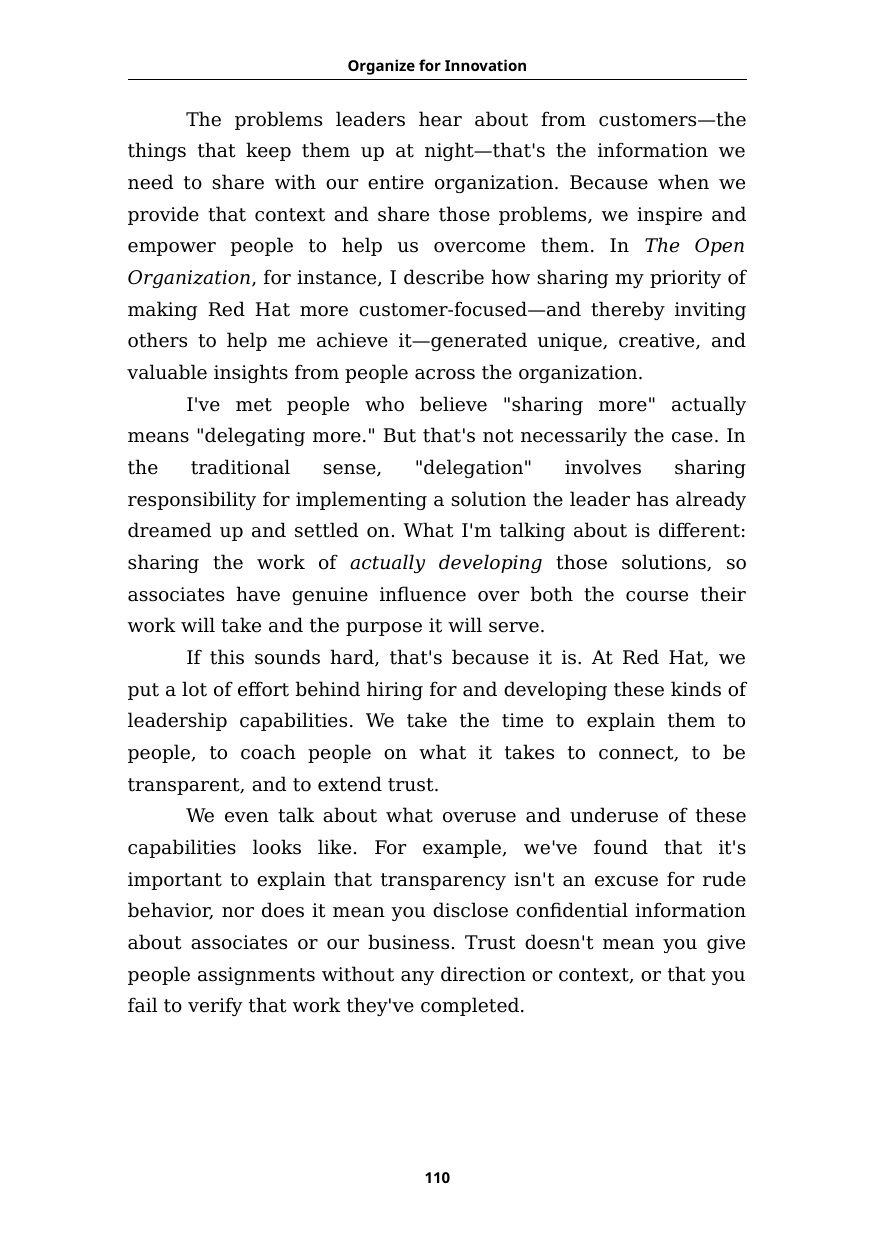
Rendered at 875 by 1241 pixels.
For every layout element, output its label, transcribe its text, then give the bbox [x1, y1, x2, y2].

text The problems leaders hear about from customers—the things that keep them up at night—that's the information we need to share with our entire organization. Because when we provide that context and share those problems, we inspire and empower people to help us overcome them. In The Open Organization, for instance, I describe how sharing my priority of making Red Hat more customer-focused—and thereby inviting others to help me achieve it—generated unique, creative, and valuable insights from people across the organization. [127, 109, 747, 384]
text I've met people who believe "sharing more" actually means "delegating more." But that's not necessarily the case. In the traditional sense, "delegation" involves sharing responsibility for implementing a solution the leader has already dreamed up and settled on. What I'm talking about is different: sharing the work of actually developing those solutions, so associates have genuine influence over both the course their work will take and the purpose it will serve. [127, 394, 747, 637]
text If this sounds hard, that's because it is. At Red Hat, we put a lot of effort behind hiring for and developing these kinds of leadership capabilities. We take the time to explain them to people, to coach people on what it takes to connect, to be transparent, and to extend trust. [127, 647, 747, 796]
text We even talk about what overuse and underuse of these capabilities looks like. For example, we've found that it's important to explain that transparency isn't an excuse for rude behavior, nor does it mean you disclose confidential information about associates or our business. Trust doesn't mean you give people assignments without any direction or context, or that you fail to verify that work they've completed. [127, 805, 747, 1017]
